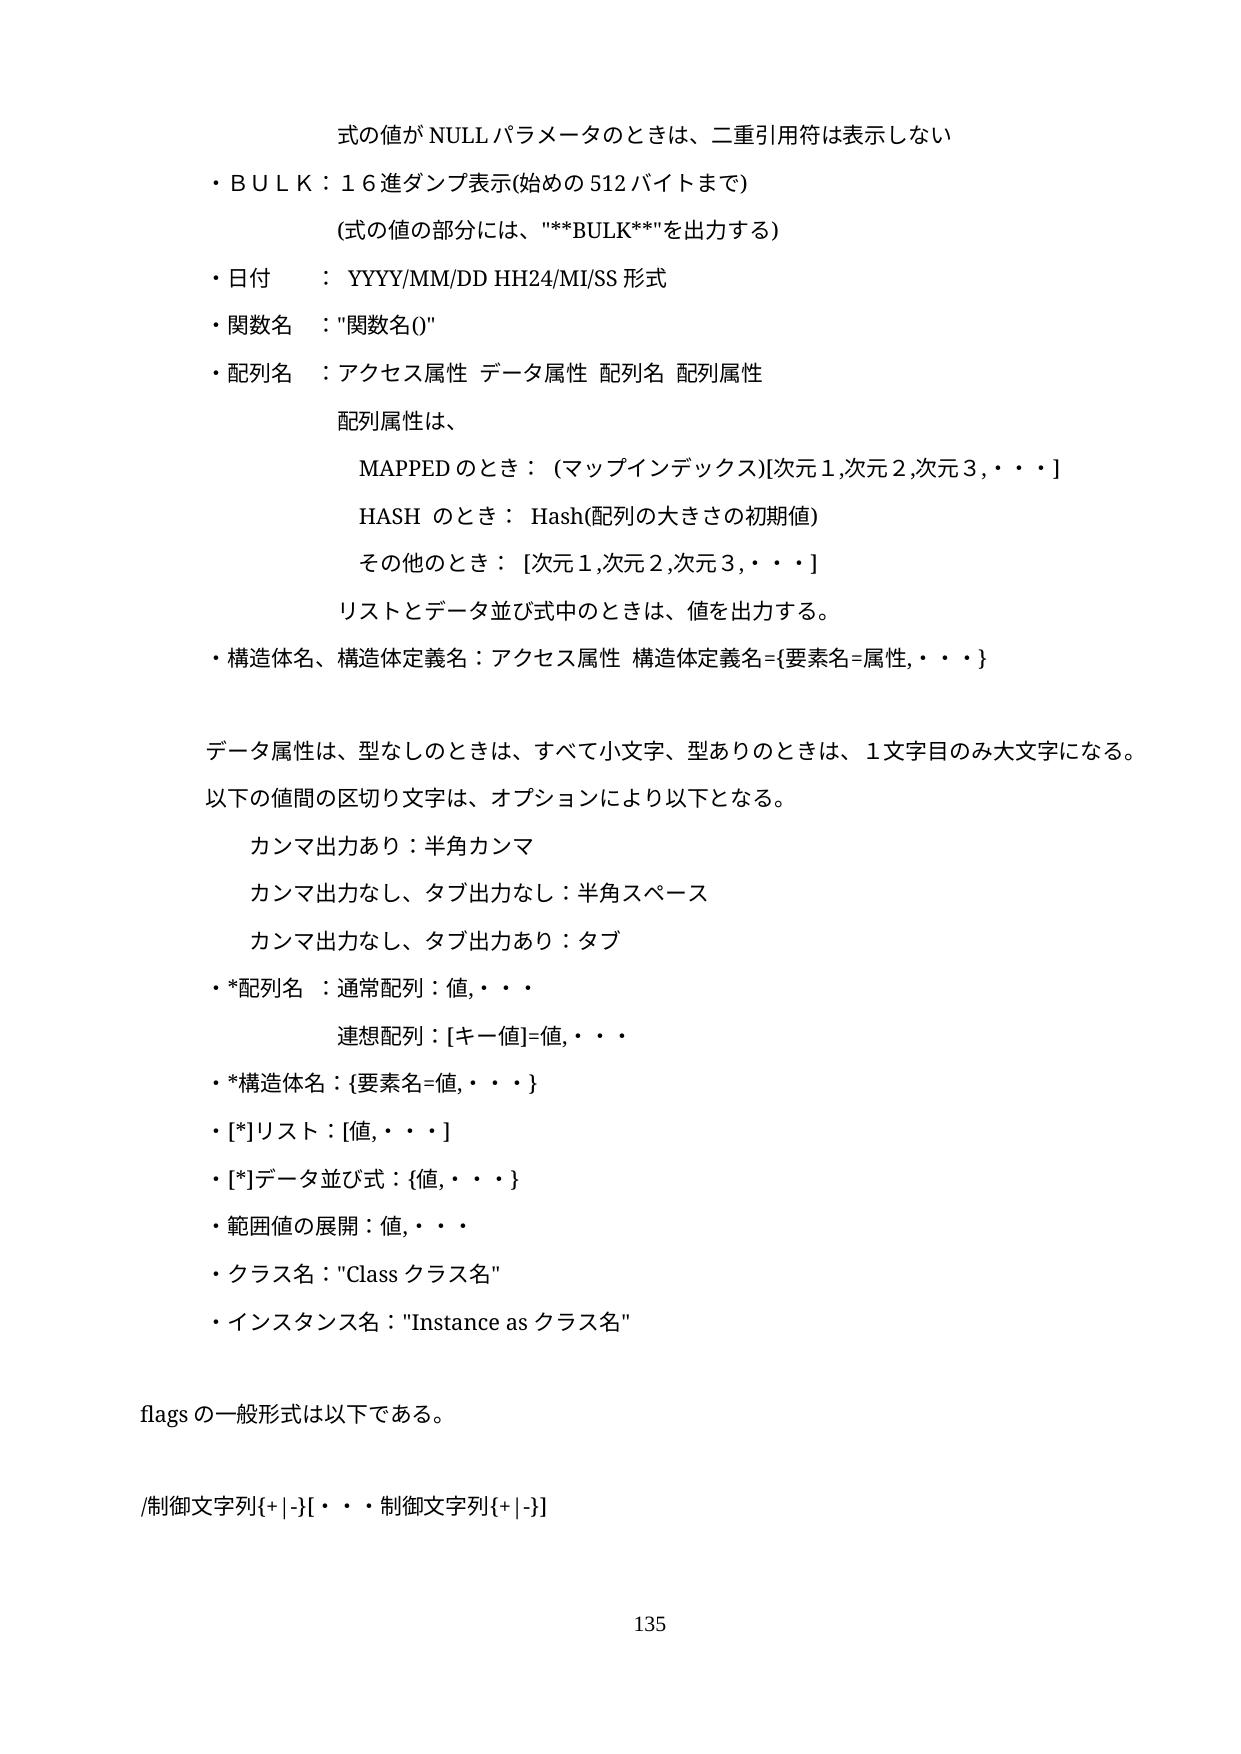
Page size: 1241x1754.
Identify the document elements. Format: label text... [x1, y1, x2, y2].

text カンマ出力なし、タブ出力あり：タブ [118, 924, 1181, 955]
text ・[*]データ並び式：{値,・・・} [118, 1162, 1181, 1193]
text ・ＢＵＬＫ：１６進ダンプ表示(始めの512バイトまで) [118, 166, 1181, 197]
text データ属性は、型なしのときは、すべて小文字、型ありのときは、１文字目のみ大文字になる。 [118, 734, 1181, 765]
text ・日付 ： YYYY/MM/DD HH24/MI/SS 形式 [118, 261, 1181, 293]
text カンマ出力あり：半角カンマ [118, 829, 1181, 860]
text ・関数名 ："関数名()" [118, 308, 1181, 340]
text ・構造体名、構造体定義名：アクセス属性 構造体定義名={要素名=属性,・・・} [118, 641, 1181, 673]
text ・インスタンス名："Instance as クラス名" [118, 1304, 1181, 1336]
text カンマ出力なし、タブ出力なし：半角スペース [118, 876, 1181, 908]
text 連想配列：[キー値]=値,・・・ [118, 1019, 1181, 1051]
text ・配列名 ：アクセス属性 データ属性 配列名 配列属性 [118, 356, 1181, 388]
text ・[*]リスト：[値,・・・] [118, 1114, 1181, 1146]
text ・クラス名："Class クラス名" [118, 1257, 1181, 1289]
text その他のとき： [次元１,次元２,次元３,・・・] [118, 546, 1181, 578]
text MAPPEDのとき： (マップインデックス)[次元１,次元２,次元３,・・・] [118, 451, 1181, 483]
text ・*配列名 ：通常配列：値,・・・ [118, 971, 1181, 1003]
text 配列属性は、 [118, 404, 1181, 435]
text HASH のとき： Hash(配列の大きさの初期値) [118, 499, 1181, 531]
text ・範囲値の展開：値,・・・ [118, 1209, 1181, 1241]
text /制御文字列{+|-}[・・・制御文字列{+|-}] [118, 1489, 1181, 1521]
text flagsの一般形式は以下である。 [118, 1397, 1181, 1428]
text 以下の値間の区切り文字は、オプションにより以下となる。 [118, 781, 1181, 813]
text (式の値の部分には、"**BULK**"を出力する) [118, 213, 1181, 245]
text 式の値がNULLパラメータのときは、二重引用符は表示しない [118, 118, 1181, 150]
text ・*構造体名：{要素名=値,・・・} [118, 1066, 1181, 1098]
text リストとデータ並び式中のときは、値を出力する。 [118, 594, 1181, 626]
